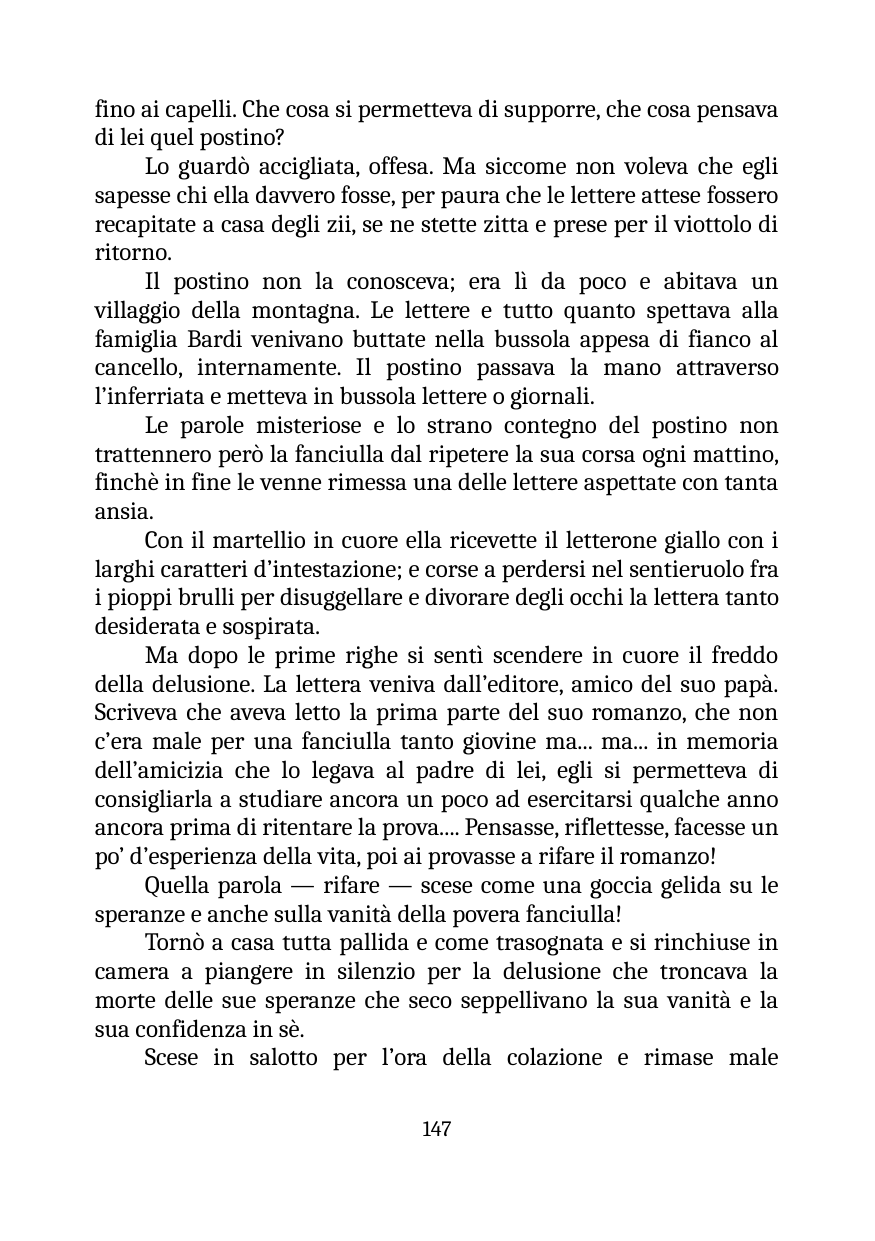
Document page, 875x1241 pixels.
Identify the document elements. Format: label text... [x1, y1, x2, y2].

text Quella parola — rifare — scese come una goccia gelida su le speranze e anche sulla vanità della povera fanciulla! [94, 871, 779, 928]
text Le parole misteriose e lo strano contegno del postino non trattennero però la fanciulla dal ripetere la sua corsa ogni mattino, finchè in fine le venne rimessa una delle lettere aspettate con tanta ansia. [94, 411, 779, 526]
text Ma dopo le prime righe si sentì scendere in cuore il freddo della delusione. La lettera veniva dall’editore, amico del suo papà. Scriveva che aveva letto la prima parte del suo romanzo, che non c’era male per una fanciulla tanto giovine ma... ma... in memoria dell’amicizia che lo legava al padre di lei, egli si permetteva di consigliarla a studiare ancora un poco ad esercitarsi qualche anno ancora prima di ritentare la prova.... Pensasse, riflettesse, facesse un po’ d’esperienza della vita, poi ai provasse a rifare il romanzo! [94, 641, 779, 871]
text Lo guardò accigliata, offesa. Ma siccome non voleva che egli sapesse chi ella davvero fosse, per paura che le lettere attese fossero recapitate a casa degli zii, se ne stette zitta e prese per il viottolo di ritorno. [94, 152, 779, 267]
text Con il martellio in cuore ella ricevette il letterone giallo con i larghi caratteri d’intestazione; e corse a perdersi nel sentieruolo fra i pioppi brulli per disuggellare e divorare degli occhi la lettera tanto desiderata e sospirata. [94, 526, 779, 641]
text Tornò a casa tutta pallida e come trasognata e si rinchiuse in camera a piangere in silenzio per la delusione che troncava la morte delle sue speranze che seco seppellivano la sua vanità e la sua confidenza in sè. [94, 928, 779, 1043]
text fino ai capelli. Che cosa si permetteva di supporre, che cosa pensava di lei quel postino? [94, 94, 779, 152]
text Il postino non la conosceva; era lì da poco e abitava un villaggio della montagna. Le lettere e tutto quanto spettava alla famiglia Bardi venivano buttate nella bussola appesa di fianco al cancello, internamente. Il postino passava la mano attraverso l’inferriata e metteva in bussola lettere o giornali. [94, 267, 779, 411]
text Scese in salotto per l’ora della colazione e rimase male [94, 1043, 779, 1072]
